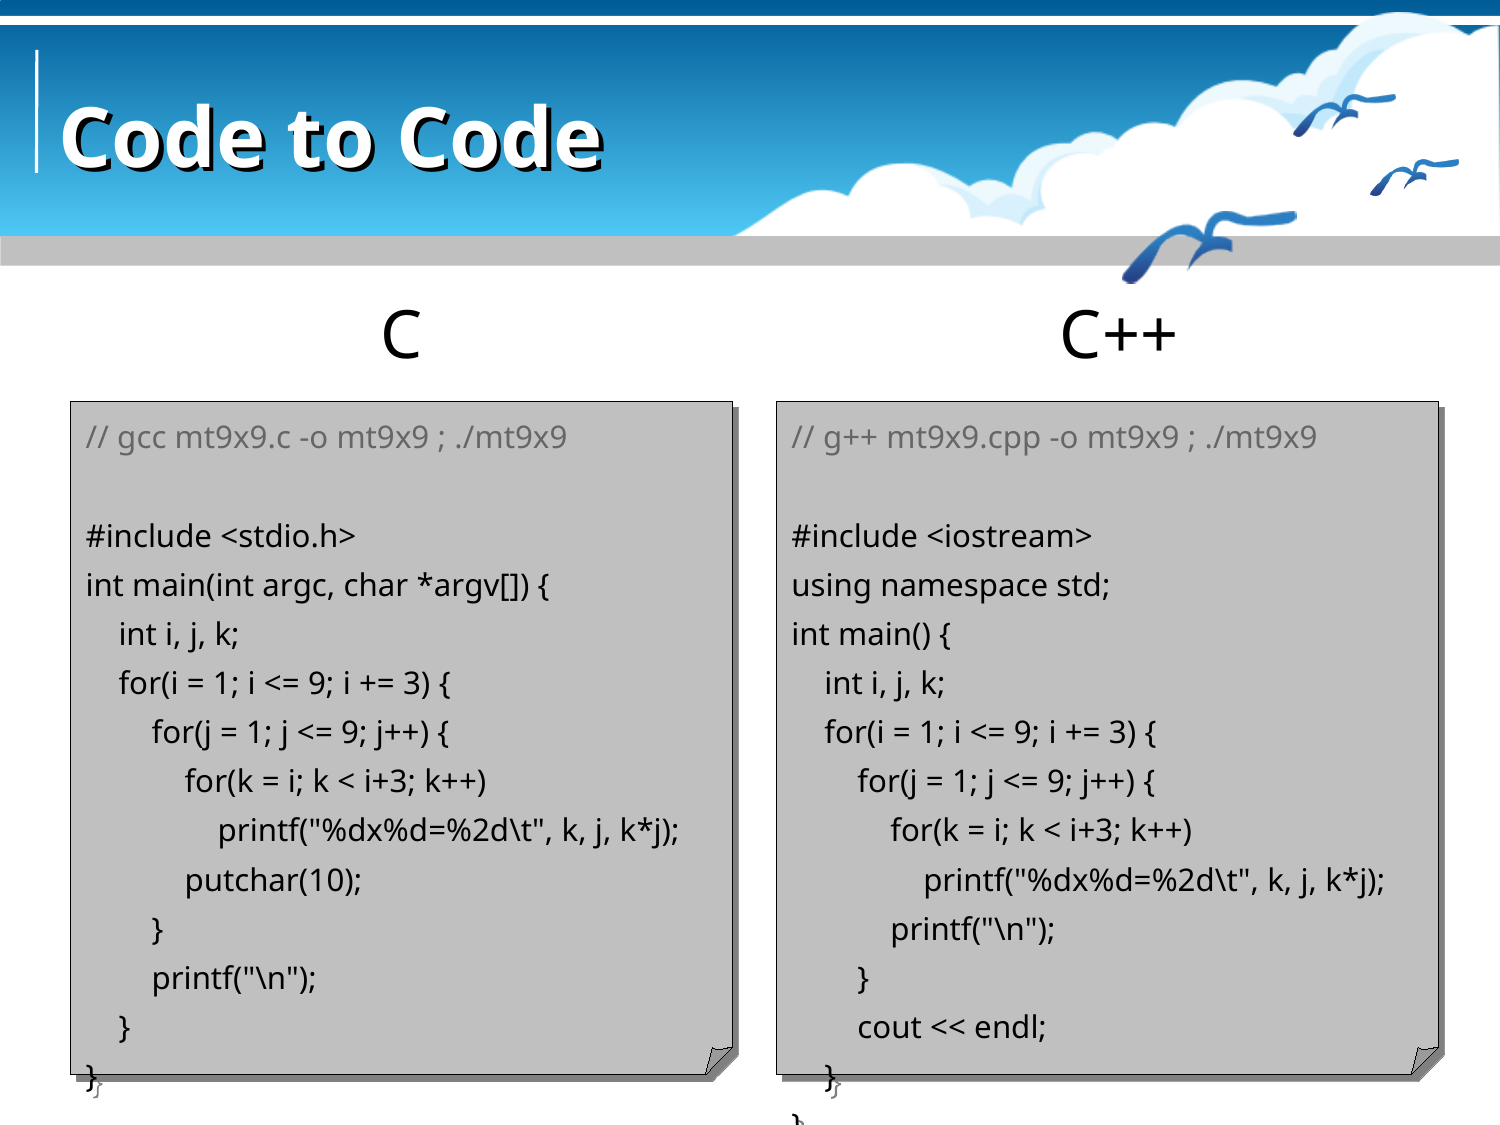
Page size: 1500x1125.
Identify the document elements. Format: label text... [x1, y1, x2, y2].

picture [730, 12, 1500, 283]
title Code to Code [59, 86, 1465, 186]
text_box // gcc mt9x9.c -o mt9x9 ; ./mt9x9 #include <stdio.h> int main(int argc, char *argv[]) { int i, j, k; for(i = 1; i <= 9; i += 3) { for(j = 1; j <= 9; j++) { for(k = i; k < i+3; k++) printf("%dx%d=%2d\t", k, j, k*j); putchar(10); } printf("\n"); } } [70, 401, 733, 1075]
text_box C++ [1045, 283, 1317, 388]
text_box // g++ mt9x9.cpp -o mt9x9 ; ./mt9x9 #include <iostream> using namespace std; int main() { int i, j, k; for(i = 1; i <= 9; i += 3) { for(j = 1; j <= 9; j++) { for(k = i; k < i+3; k++) printf("%dx%d=%2d\t", k, j, k*j); printf("\n"); } cout << endl; } } [776, 401, 1439, 1075]
text_box C [366, 283, 638, 388]
